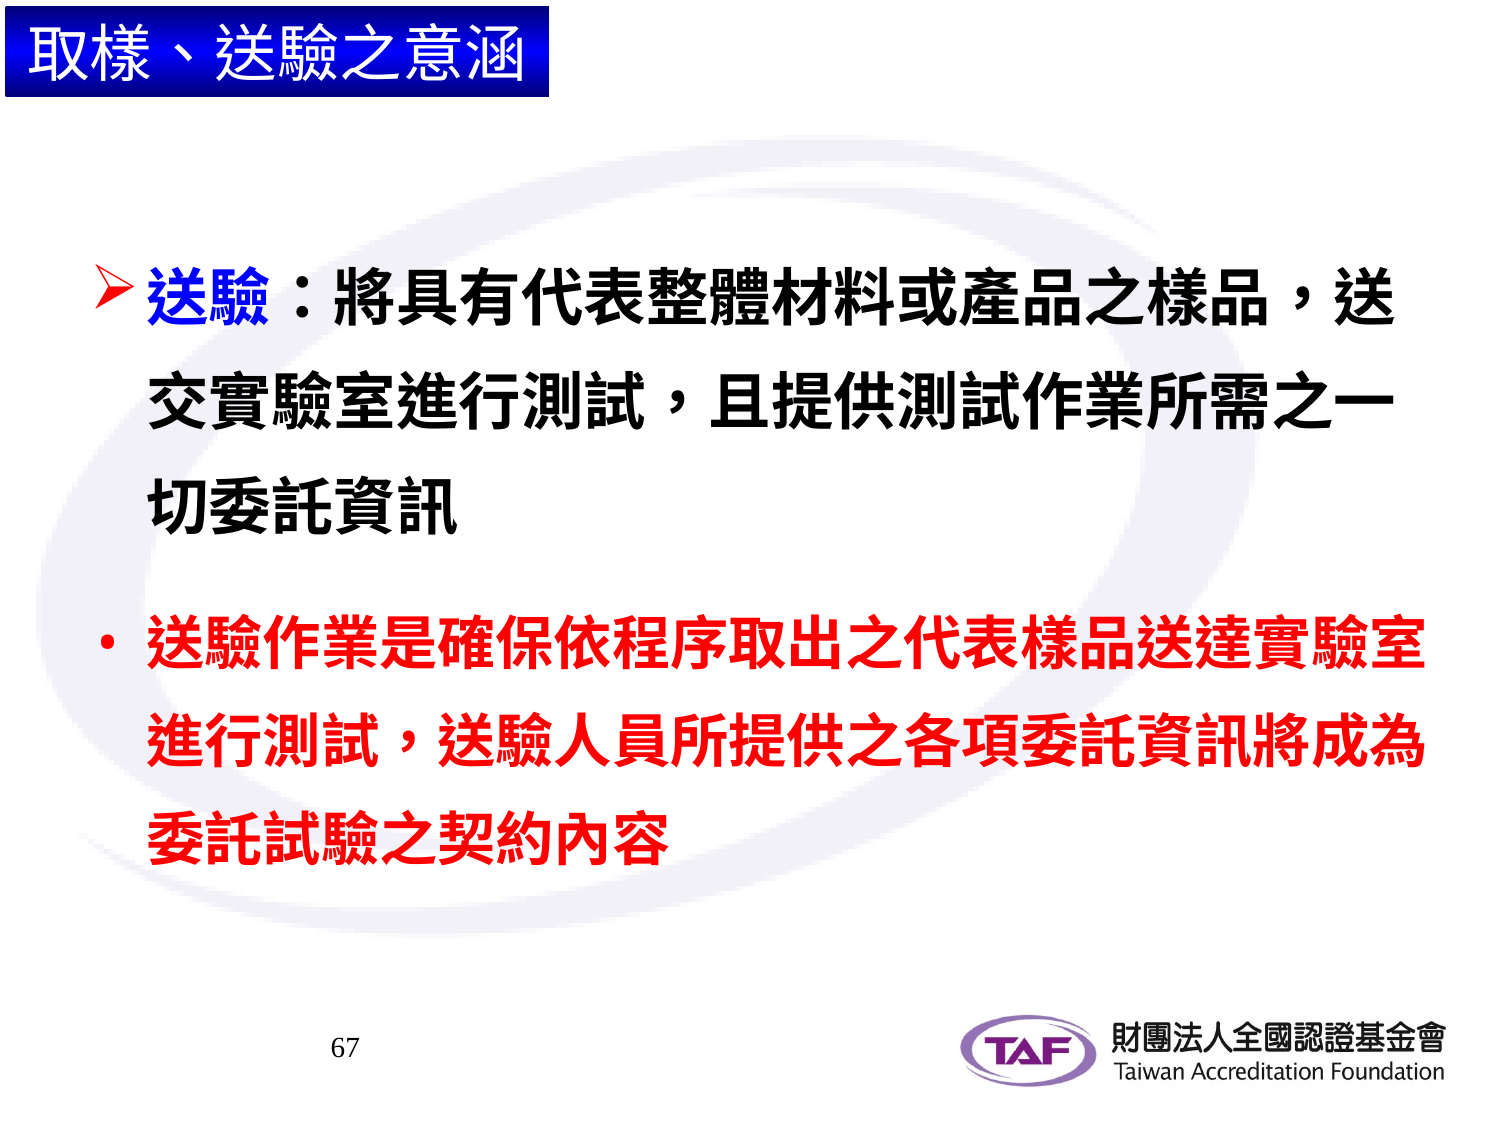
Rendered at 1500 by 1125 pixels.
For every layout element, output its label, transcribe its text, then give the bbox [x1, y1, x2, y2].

text_box [199, 1021, 376, 1125]
picture [937, 999, 1462, 1097]
title 取樣、送驗之意涵 [5, 6, 549, 97]
list 送驗：將具有代表整體材料或產品之樣品，送交實驗室進行測試，且提供測試作業所需之一切委託資訊 送驗作業是確保依程序取出之代表樣品送達實驗室進行測試，送驗人員所提供之各項委託資訊將成為委託試驗之契約內容 [74, 220, 1459, 963]
